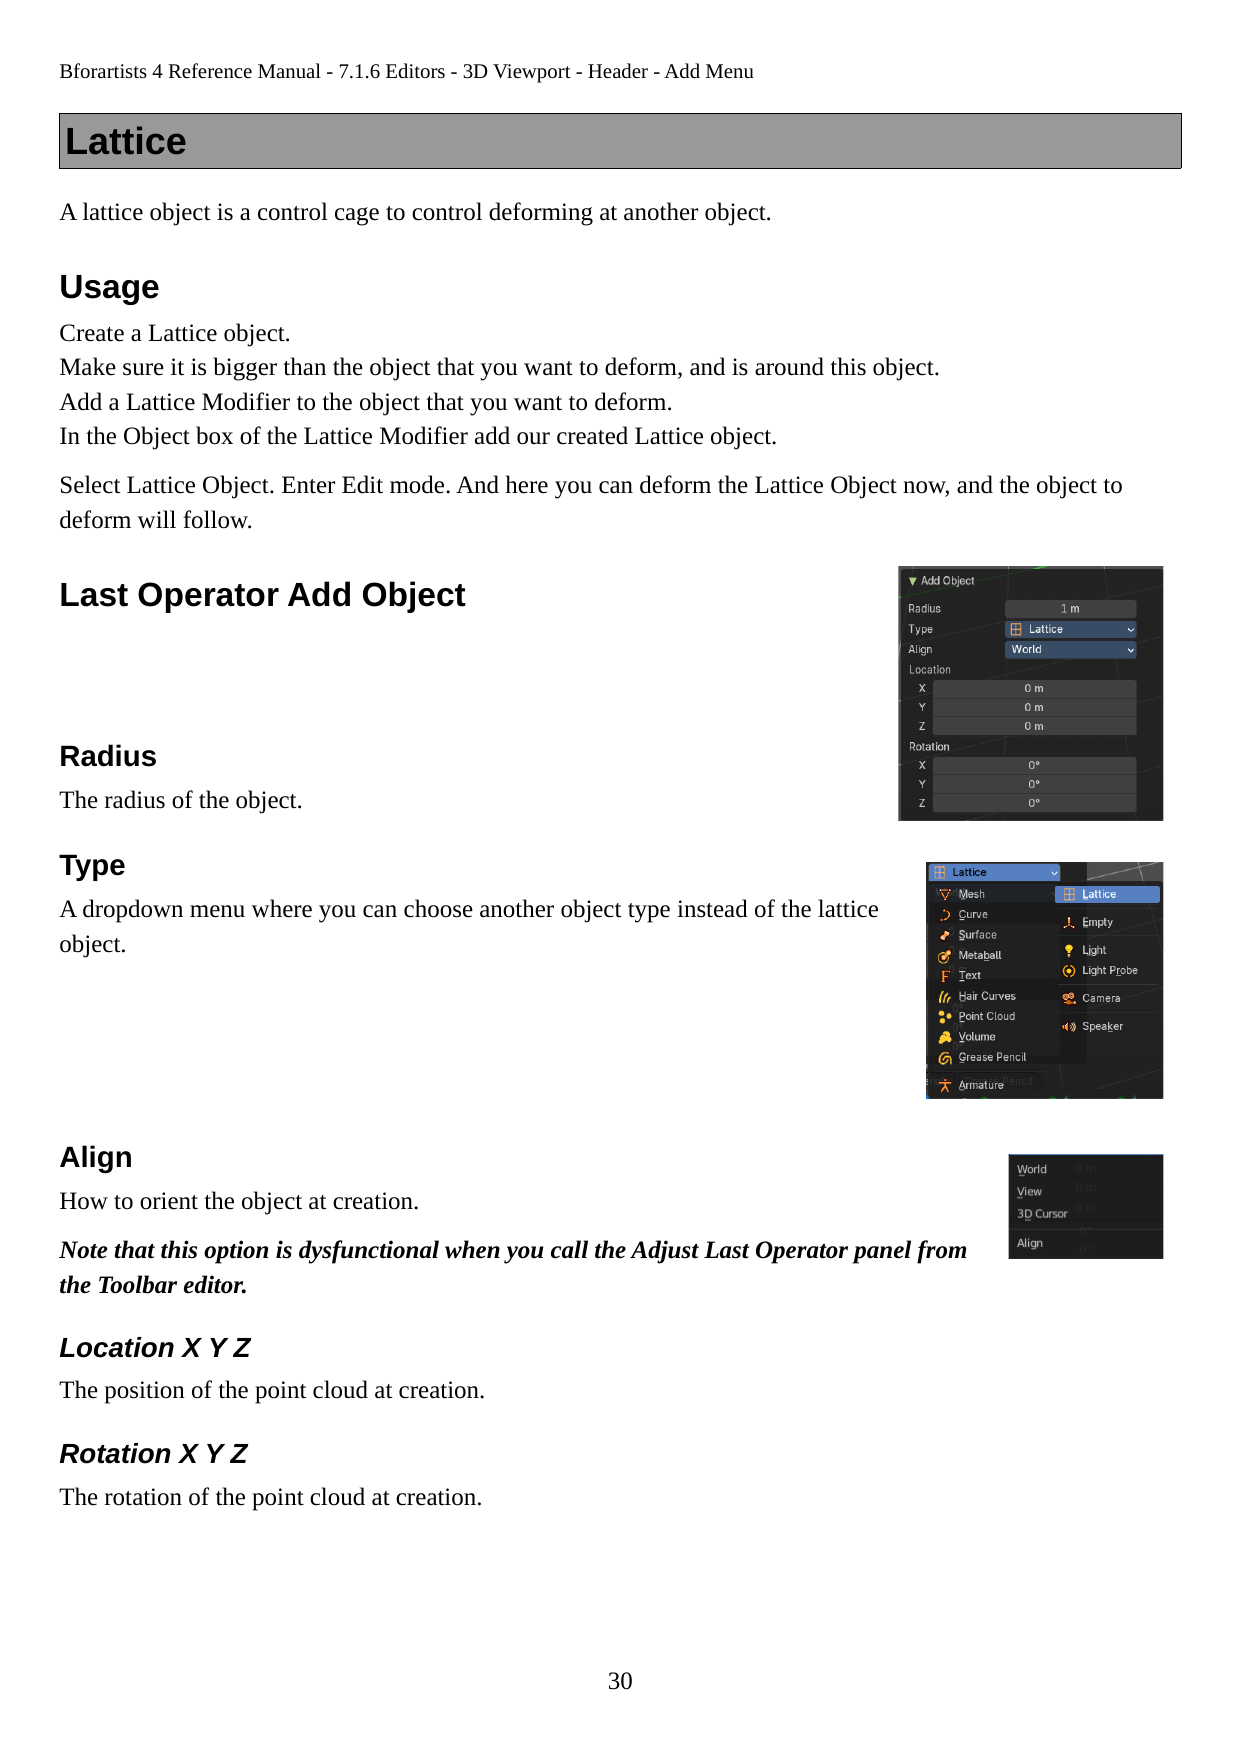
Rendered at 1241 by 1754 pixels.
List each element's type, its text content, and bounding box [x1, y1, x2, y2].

subtitle Last Operator Add Object [59, 574, 898, 613]
text A lattice object is a control cage to control deforming at another object. [59, 197, 1181, 225]
text The position of the point cloud at creation. [59, 1376, 1181, 1404]
subtitle Location X Y Z [59, 1331, 1181, 1363]
text Note that this option is dysfunctional when you call the Adjust Last Operator panel from the Toolbar editor. [59, 1235, 1181, 1298]
subtitle Usage [59, 267, 1181, 305]
text Create a Lattice object. Make sure it is bigger than the object that you want to deform, and is around this object. Add a Lattice Modifier to the object that you want to deform. In the Object box of the Lattice Modifier add our created Lattice object. [59, 318, 1181, 450]
picture [926, 862, 1164, 1099]
text The rotation of the point cloud at creation. [59, 1482, 1181, 1510]
subtitle Rotation X Y Z [59, 1437, 1181, 1469]
picture [1008, 1154, 1164, 1259]
text How to orient the object at creation. [59, 1186, 1008, 1215]
subtitle Radius [59, 738, 898, 772]
picture [898, 566, 1164, 821]
subtitle [1164, 574, 1181, 613]
text The radius of the object. [59, 785, 898, 813]
text A dropdown menu where you can choose another object type instead of the lattice object. [59, 894, 926, 958]
text Select Lattice Object. Enter Edit mode. And here you can deform the Lattice Object now, and the object to deform will follow. [59, 470, 1181, 533]
subtitle Align [59, 1140, 1181, 1174]
table_header Lattice [60, 114, 1181, 168]
subtitle [1164, 738, 1181, 772]
subtitle Type [59, 848, 1181, 882]
